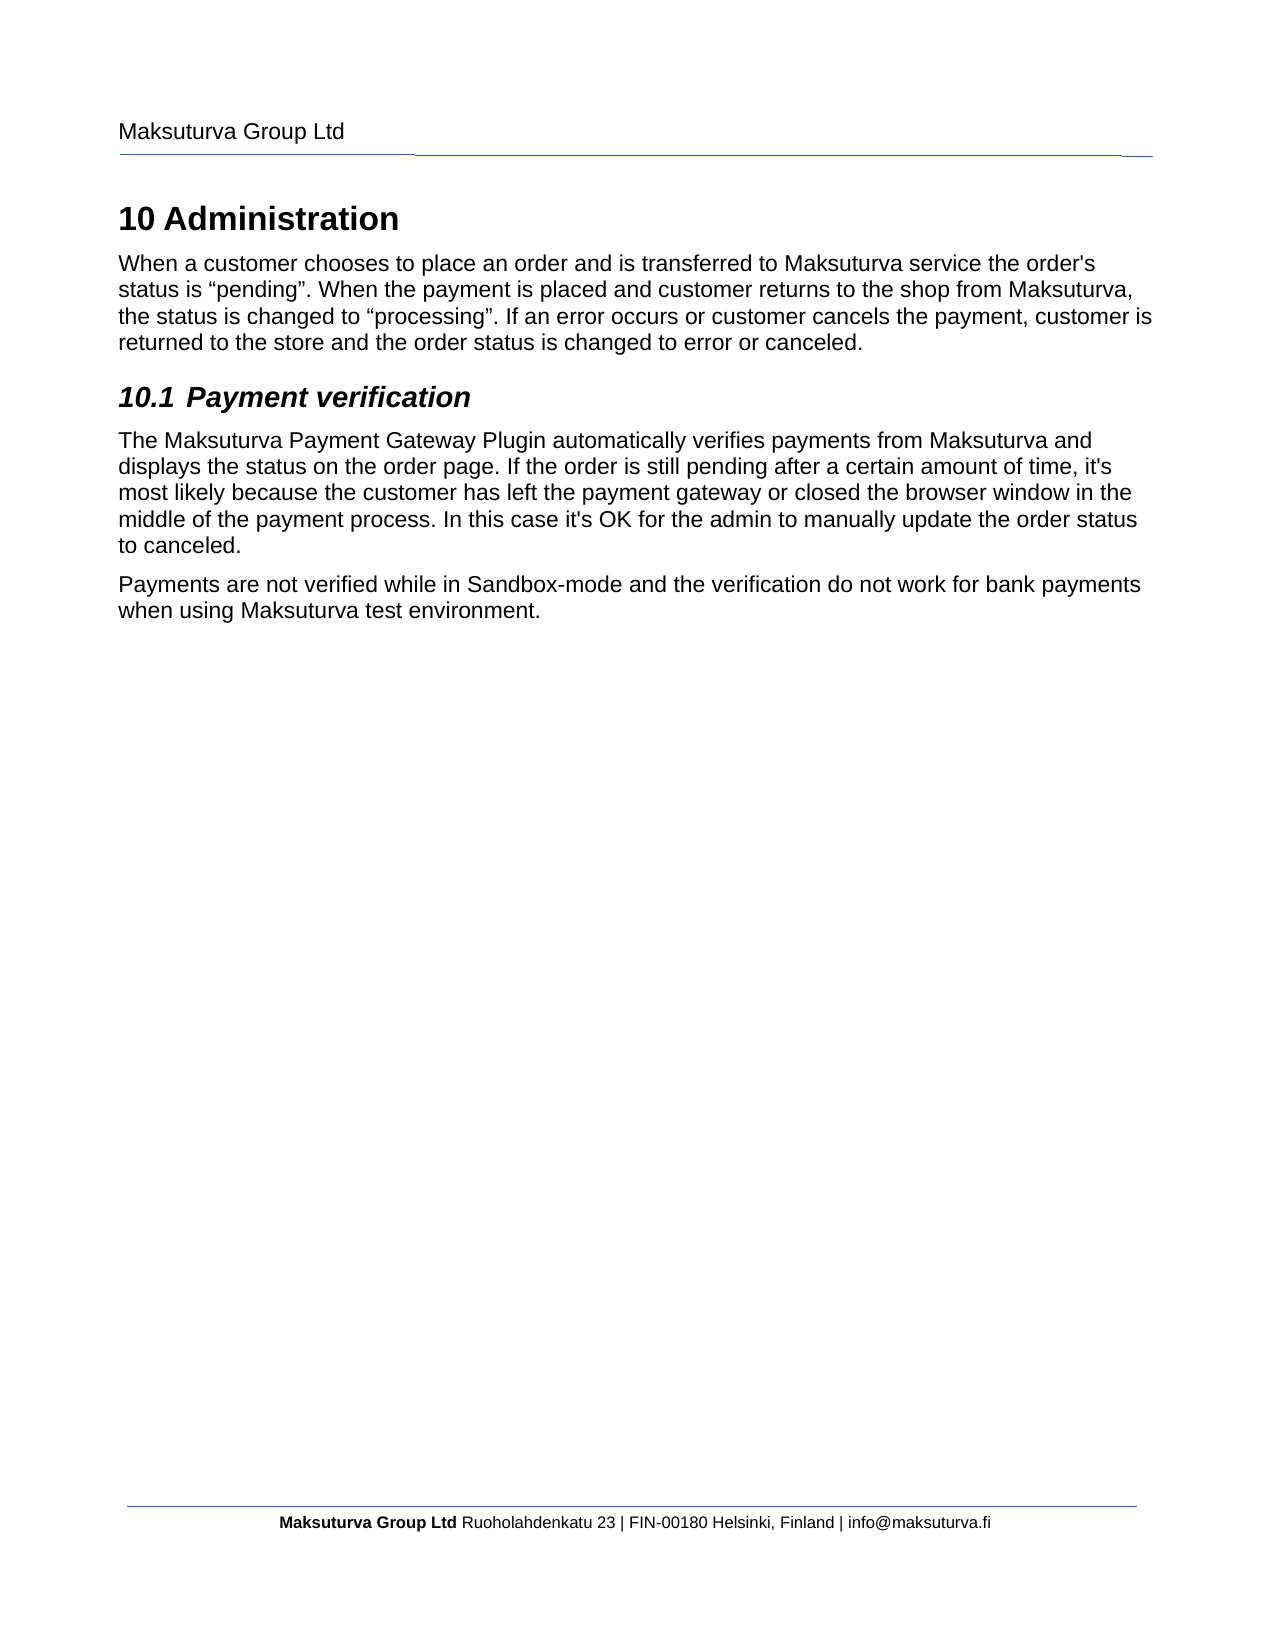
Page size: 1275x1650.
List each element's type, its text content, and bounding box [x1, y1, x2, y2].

subtitle Administration [118, 199, 1157, 238]
text When a customer chooses to place an order and is transferred to Maksuturva service the order's status is “pending”. When the payment is placed and customer returns to the shop from Maksuturva, the status is changed to “processing”. If an error occurs or customer cancels the payment, customer is returned to the store and the order status is changed to error or canceled. [118, 250, 1157, 356]
subtitle Payment verification [118, 381, 1157, 414]
text The Maksuturva Payment Gateway Plugin automatically verifies payments from Maksuturva and displays the status on the order page. If the order is still pending after a certain amount of time, it's most likely because the customer has left the payment gateway or closed the browser window in the middle of the payment process. In this case it's OK for the admin to manually update the order status to canceled. [118, 427, 1157, 558]
text Payments are not verified while in Sandbox-mode and the verification do not work for bank payments when using Maksuturva test environment. [118, 571, 1157, 623]
